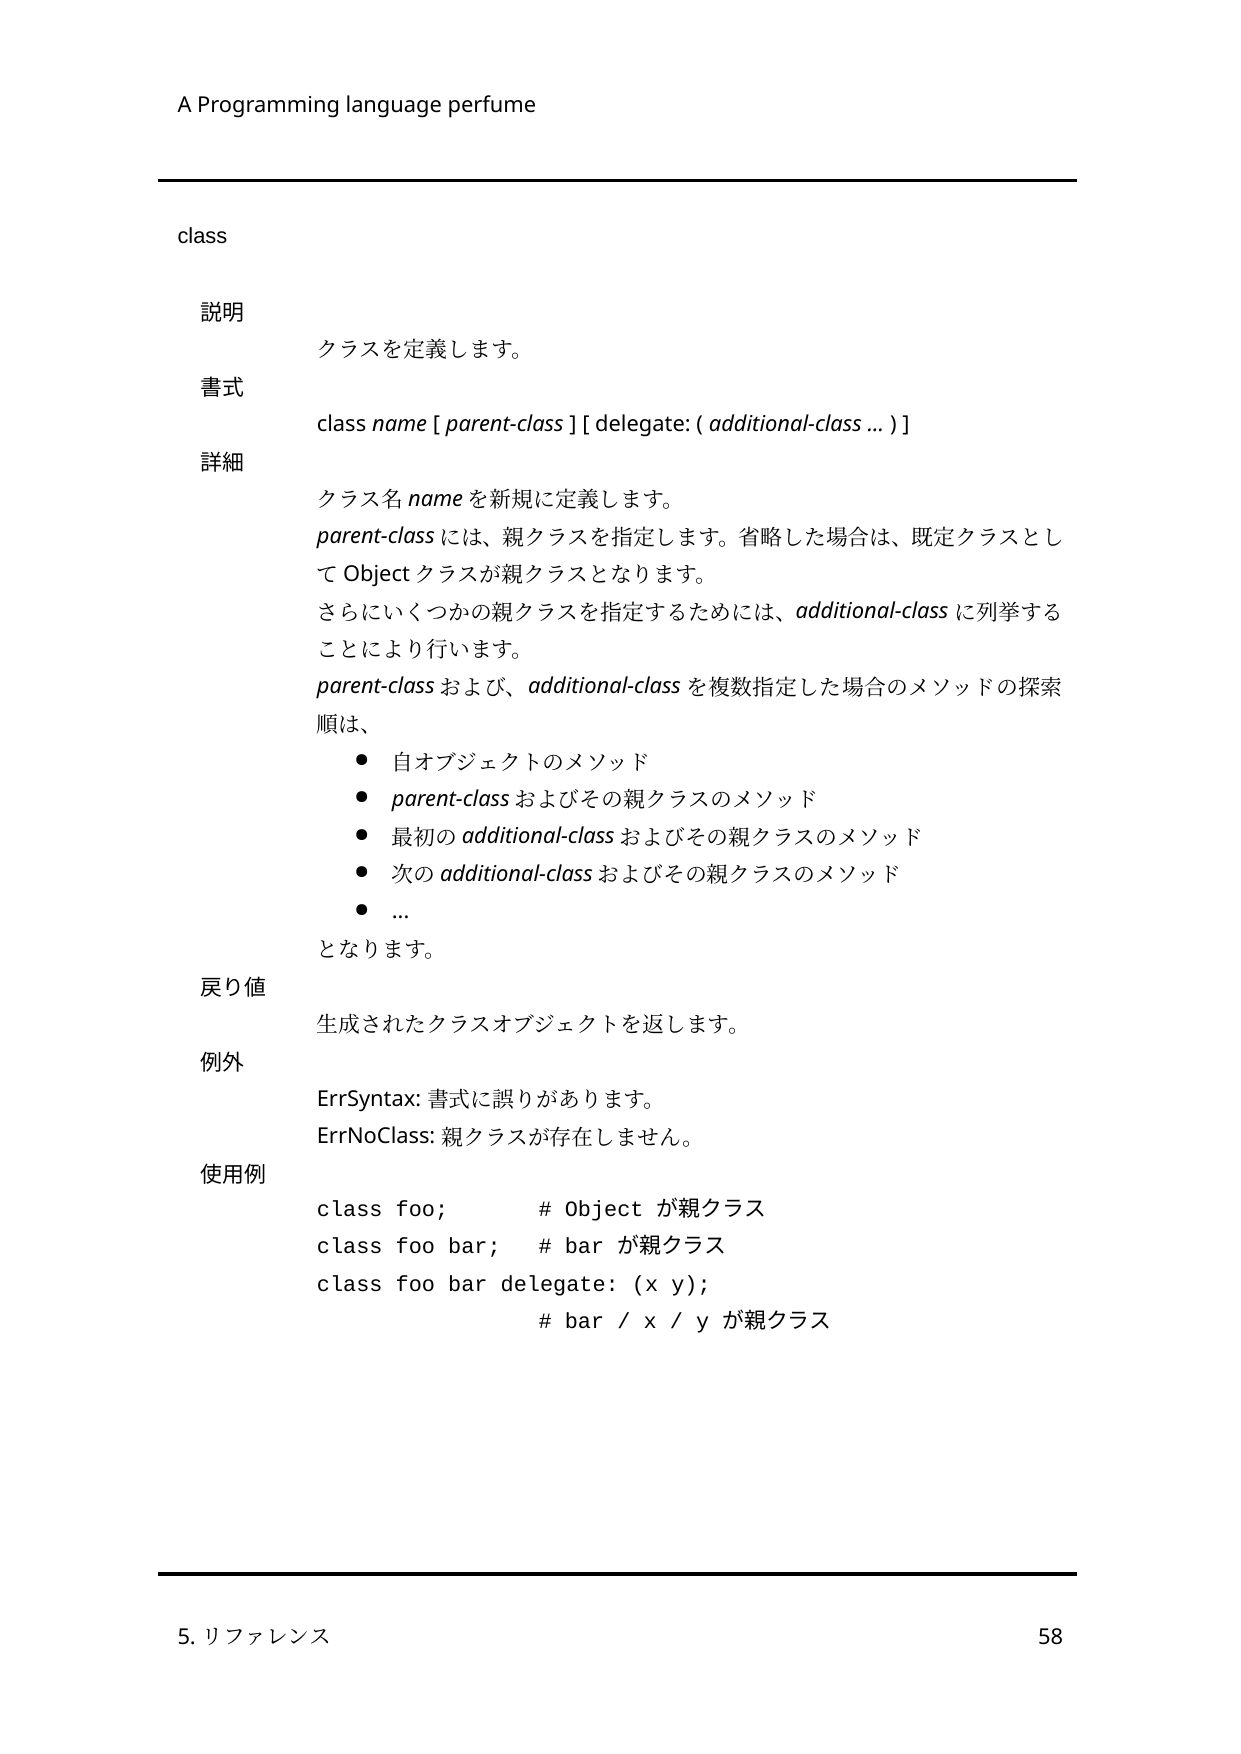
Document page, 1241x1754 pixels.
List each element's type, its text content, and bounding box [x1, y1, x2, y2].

table_cell 例外 [200, 1042, 317, 1154]
table_cell 書式 [200, 367, 317, 442]
subtitle class [177, 217, 1063, 254]
table_cell 使用例 [200, 1154, 317, 1342]
table_cell クラス名nameを新規に定義します。 parent-classには、親クラスを指定します。省略した場合は、既定クラスとしてObjectクラスが親クラスとなります。 さらにいくつかの親クラスを指定するためには、additional-class に列挙することにより行います。 parent-classおよび、additional-classを複数指定した場合のメソッドの探索順は、 自オブジェクトのメソッド parent-classおよびその親クラスのメソッド 最初のadditional-classおよびその親クラスのメソッド 次のadditional-classおよびその親クラスのメソッド ... となります。 [317, 442, 1063, 967]
table_cell 生成されたクラスオブジェクトを返します。 [317, 967, 1063, 1042]
table_cell ErrSyntax: 書式に誤りがあります。 ErrNoClass: 親クラスが存在しません。 [317, 1042, 1063, 1154]
table_cell class foo; # Object が親クラス class foo bar; # bar が親クラス class foo bar delegate: (x y); # bar / x / y が親クラス [317, 1154, 1063, 1342]
table_header クラスを定義します。 [317, 292, 1063, 367]
table_header 説明 [200, 292, 317, 367]
table_cell 戻り値 [200, 967, 317, 1042]
table_cell 詳細 [200, 442, 317, 967]
table_cell class name [ parent-class ] [ delegate: ( additional-class ... ) ] [317, 367, 1063, 442]
